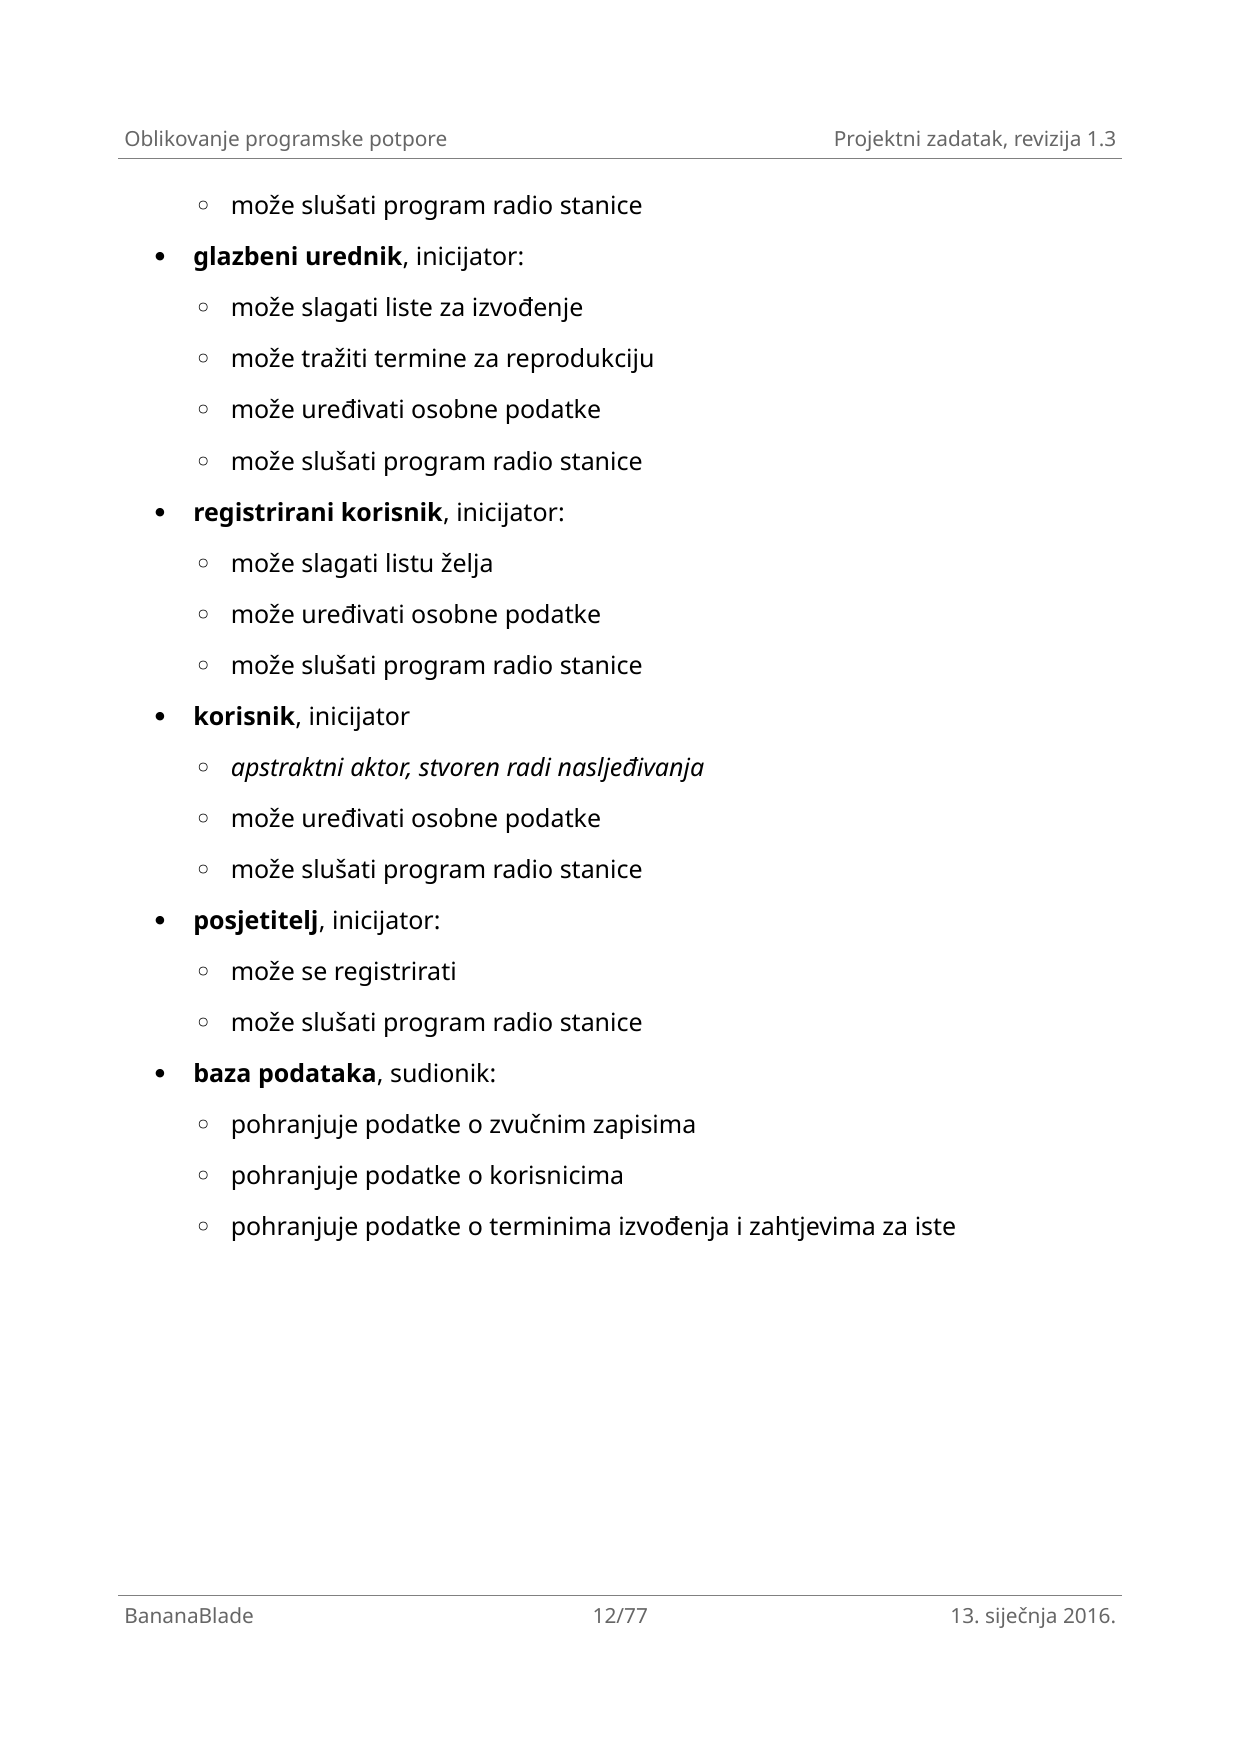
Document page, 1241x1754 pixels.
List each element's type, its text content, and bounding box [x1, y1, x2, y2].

list pohranjuje podatke o zvučnim zapisima [193, 1107, 1122, 1141]
list pohranjuje podatke o korisnicima [193, 1158, 1122, 1192]
list može slušati program radio stanice [193, 443, 1122, 477]
list može uređivati osobne podatke [193, 801, 1122, 834]
list može slagati liste za izvođenje [193, 290, 1122, 324]
list može tražiti termine za reprodukciju [193, 341, 1122, 375]
list može slušati program radio stanice [193, 1005, 1122, 1039]
list može uređivati osobne podatke [193, 596, 1122, 630]
list može slušati program radio stanice [193, 852, 1122, 886]
list korisnik, inicijator [156, 698, 1122, 732]
list pohranjuje podatke o terminima izvođenja i zahtjevima za iste [193, 1209, 1122, 1243]
list posjetitelj, inicijator: [156, 903, 1122, 937]
list može slagati listu želja [193, 545, 1122, 579]
list apstraktni aktor, stvoren radi nasljeđivanja [193, 749, 1122, 783]
list može uređivati osobne podatke [193, 392, 1122, 426]
list može slušati program radio stanice [193, 188, 1122, 222]
list baza podataka, sudionik: [156, 1056, 1122, 1090]
list glazbeni urednik, inicijator: [156, 239, 1122, 273]
list može slušati program radio stanice [193, 647, 1122, 681]
list može se registrirati [193, 954, 1122, 988]
list registrirani korisnik, inicijator: [156, 494, 1122, 528]
